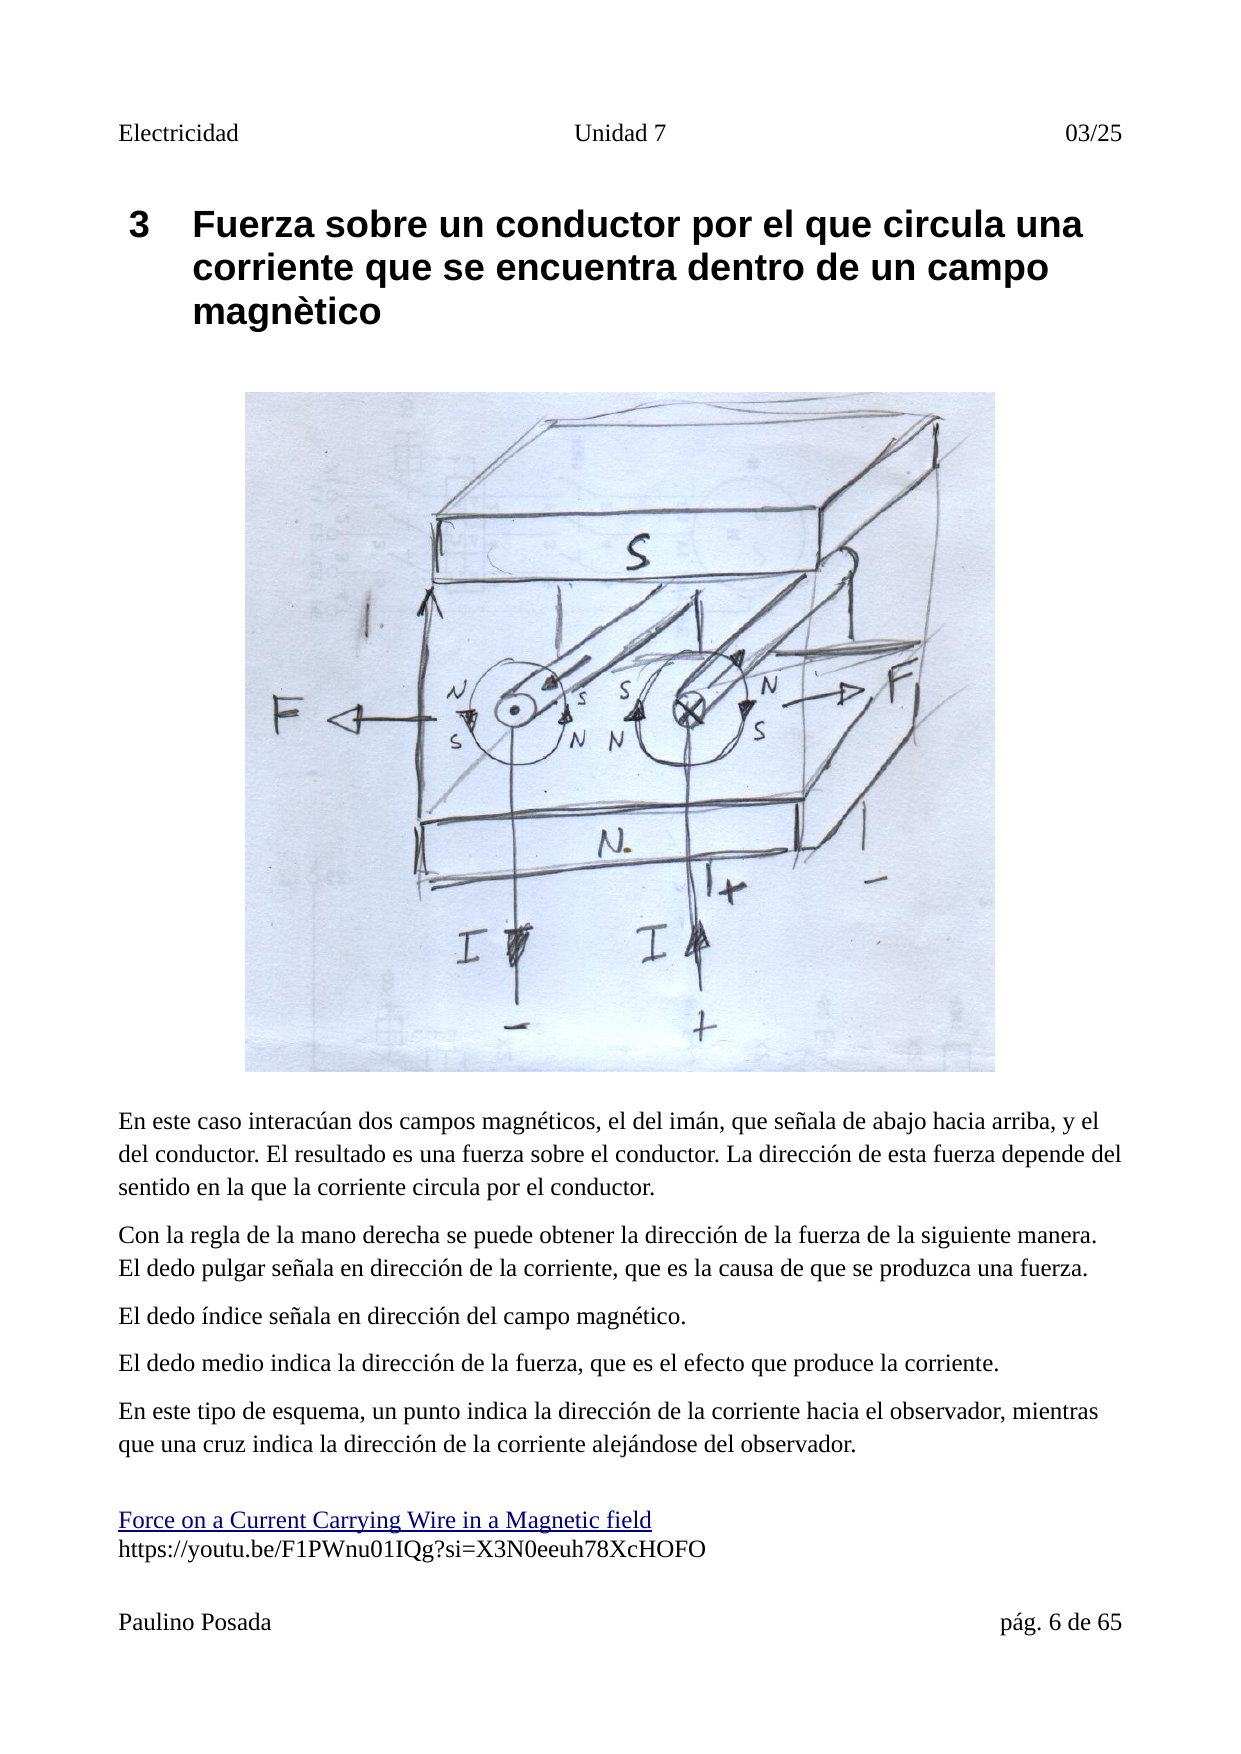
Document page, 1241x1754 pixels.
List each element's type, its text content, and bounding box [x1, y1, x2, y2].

text Force on a Current Carrying Wire in a Magnetic field [118, 1505, 1122, 1534]
picture [245, 392, 995, 1072]
text En este caso interacúan dos campos magnéticos, el del imán, que señala de abajo hacia arriba, y el del conductor. El resultado es una fuerza sobre el conductor. La dirección de esta fuerza depende del sentido en la que la corriente circula por el conductor. [118, 1106, 1122, 1201]
subtitle Fuerza sobre un conductor por el que circula una corriente que se encuentra dentro de un campo magnètico [118, 201, 1122, 332]
text En este tipo de esquema, un punto indica la dirección de la corriente hacia el observador, mientras que una cruz indica la dirección de la corriente alejándose del observador. [118, 1396, 1122, 1458]
text El dedo índice señala en dirección del campo magnético. [118, 1301, 1122, 1329]
text https://youtu.be/F1PWnu01IQg?si=X3N0eeuh78XcHOFO [118, 1534, 1122, 1563]
text El dedo medio indica la dirección de la fuerza, que es el efecto que produce la corriente. [118, 1348, 1122, 1377]
text Con la regla de la mano derecha se puede obtener la dirección de la fuerza de la siguiente manera. El dedo pulgar señala en dirección de la corriente, que es la causa de que se produzca una fuerza. [118, 1220, 1122, 1282]
